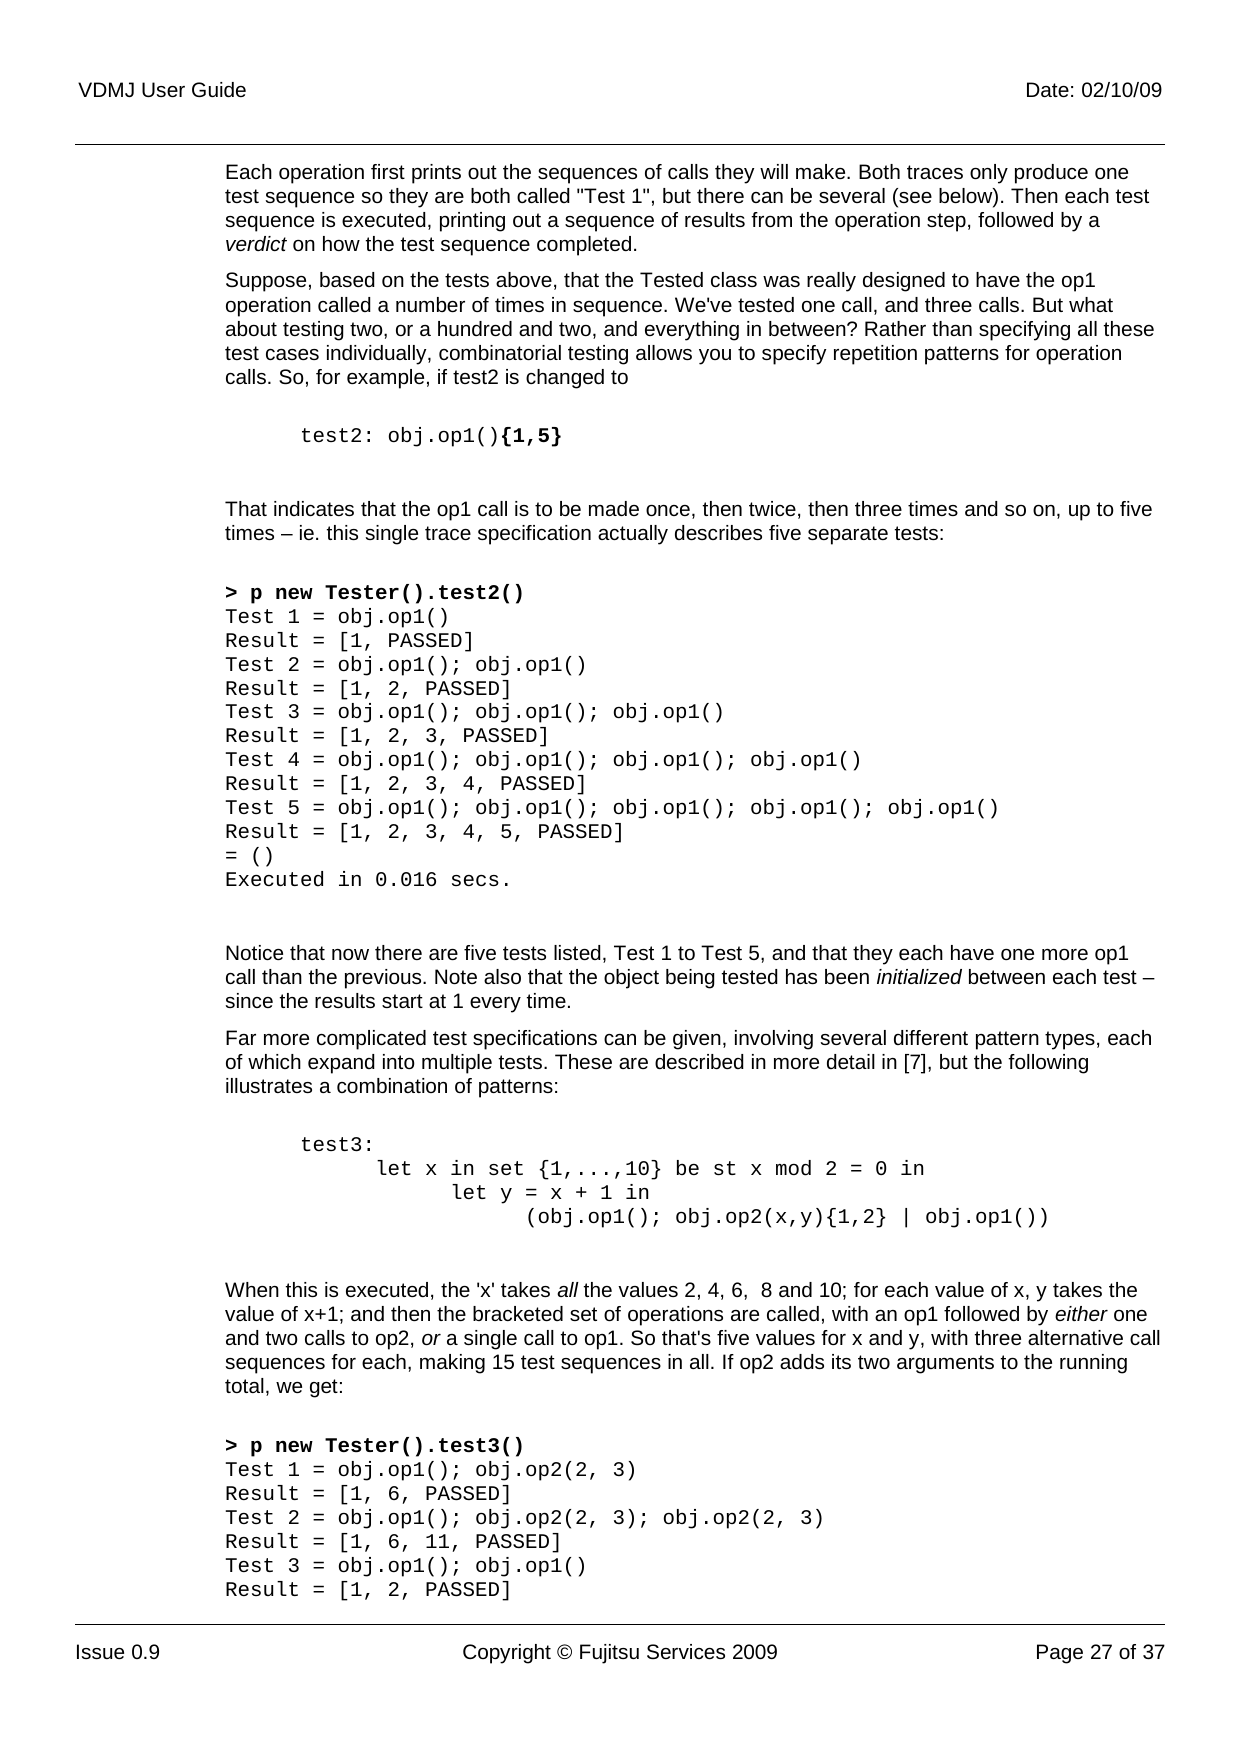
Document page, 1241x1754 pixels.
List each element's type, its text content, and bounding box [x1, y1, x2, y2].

text Result = [1, 6, PASSED] [225, 1483, 1165, 1507]
text test3: [225, 1134, 1165, 1158]
text Test 2 = obj.op1(); obj.op1() [225, 653, 1165, 677]
text (obj.op1(); obj.op2(x,y){1,2} | obj.op1()) [225, 1206, 1165, 1230]
text > p new Tester().test2() [225, 582, 1165, 606]
text That indicates that the op1 call is to be made once, then twice, then three times and so on, up to five times – ie. this single trace specification actually describes five separate tests: [225, 497, 1165, 545]
text Test 2 = obj.op1(); obj.op2(2, 3); obj.op2(2, 3) [225, 1507, 1165, 1531]
text let x in set {1,...,10} be st x mod 2 = 0 in [225, 1158, 1165, 1182]
text Notice that now there are five tests listed, Test 1 to Test 5, and that they each have one more op1 call than the previous. Note also that the object being tested has been initialized between each test – since the results start at 1 every time. [225, 941, 1165, 1013]
text Executed in 0.016 secs. [225, 869, 1165, 893]
text Far more complicated test specifications can be given, involving several different pattern types, each of which expand into multiple tests. These are described in more detail in [7], but the following illustrates a combination of patterns: [225, 1026, 1165, 1098]
text test2: obj.op1(){1,5} [225, 425, 1165, 449]
text = () [225, 845, 1165, 869]
text Result = [1, 2, PASSED] [225, 677, 1165, 701]
text When this is executed, the 'x' takes all the values 2, 4, 6, 8 and 10; for each value of x, y takes the value of x+1; and then the bracketed set of operations are called, with an op1 followed by either one and two calls to op2, or a single call to op1. So that's five values for x and y, with three alternative call sequences for each, making 15 test sequences in all. If op2 adds its two arguments to the running total, we get: [225, 1278, 1165, 1398]
text Test 3 = obj.op1(); obj.op1(); obj.op1() [225, 701, 1165, 725]
text Result = [1, PASSED] [225, 629, 1165, 653]
text Test 3 = obj.op1(); obj.op1() [225, 1555, 1165, 1579]
text Test 1 = obj.op1() [225, 606, 1165, 629]
text Result = [1, 2, 3, 4, 5, PASSED] [225, 821, 1165, 845]
text Result = [1, 2, PASSED] [225, 1579, 1165, 1603]
text Result = [1, 2, 3, 4, PASSED] [225, 773, 1165, 797]
text Test 5 = obj.op1(); obj.op1(); obj.op1(); obj.op1(); obj.op1() [225, 797, 1165, 821]
text Test 1 = obj.op1(); obj.op2(2, 3) [225, 1459, 1165, 1483]
text > p new Tester().test3() [225, 1435, 1165, 1459]
text Suppose, based on the tests above, that the Tested class was really designed to have the op1 operation called a number of times in sequence. We've tested one call, and three calls. But what about testing two, or a hundred and two, and everything in between? Rather than specifying all these test cases individually, combinatorial testing allows you to specify repetition patterns for operation calls. So, for example, if test2 is changed to [225, 268, 1165, 389]
text Result = [1, 2, 3, PASSED] [225, 725, 1165, 749]
text Each operation first prints out the sequences of calls they will make. Both traces only produce one test sequence so they are both called "Test 1", but there can be several (see below). Then each test sequence is executed, printing out a sequence of results from the operation step, followed by a verdict on how the test sequence completed. [225, 160, 1165, 256]
text Result = [1, 6, 11, PASSED] [225, 1531, 1165, 1555]
text Test 4 = obj.op1(); obj.op1(); obj.op1(); obj.op1() [225, 749, 1165, 773]
text let y = x + 1 in [225, 1182, 1165, 1206]
